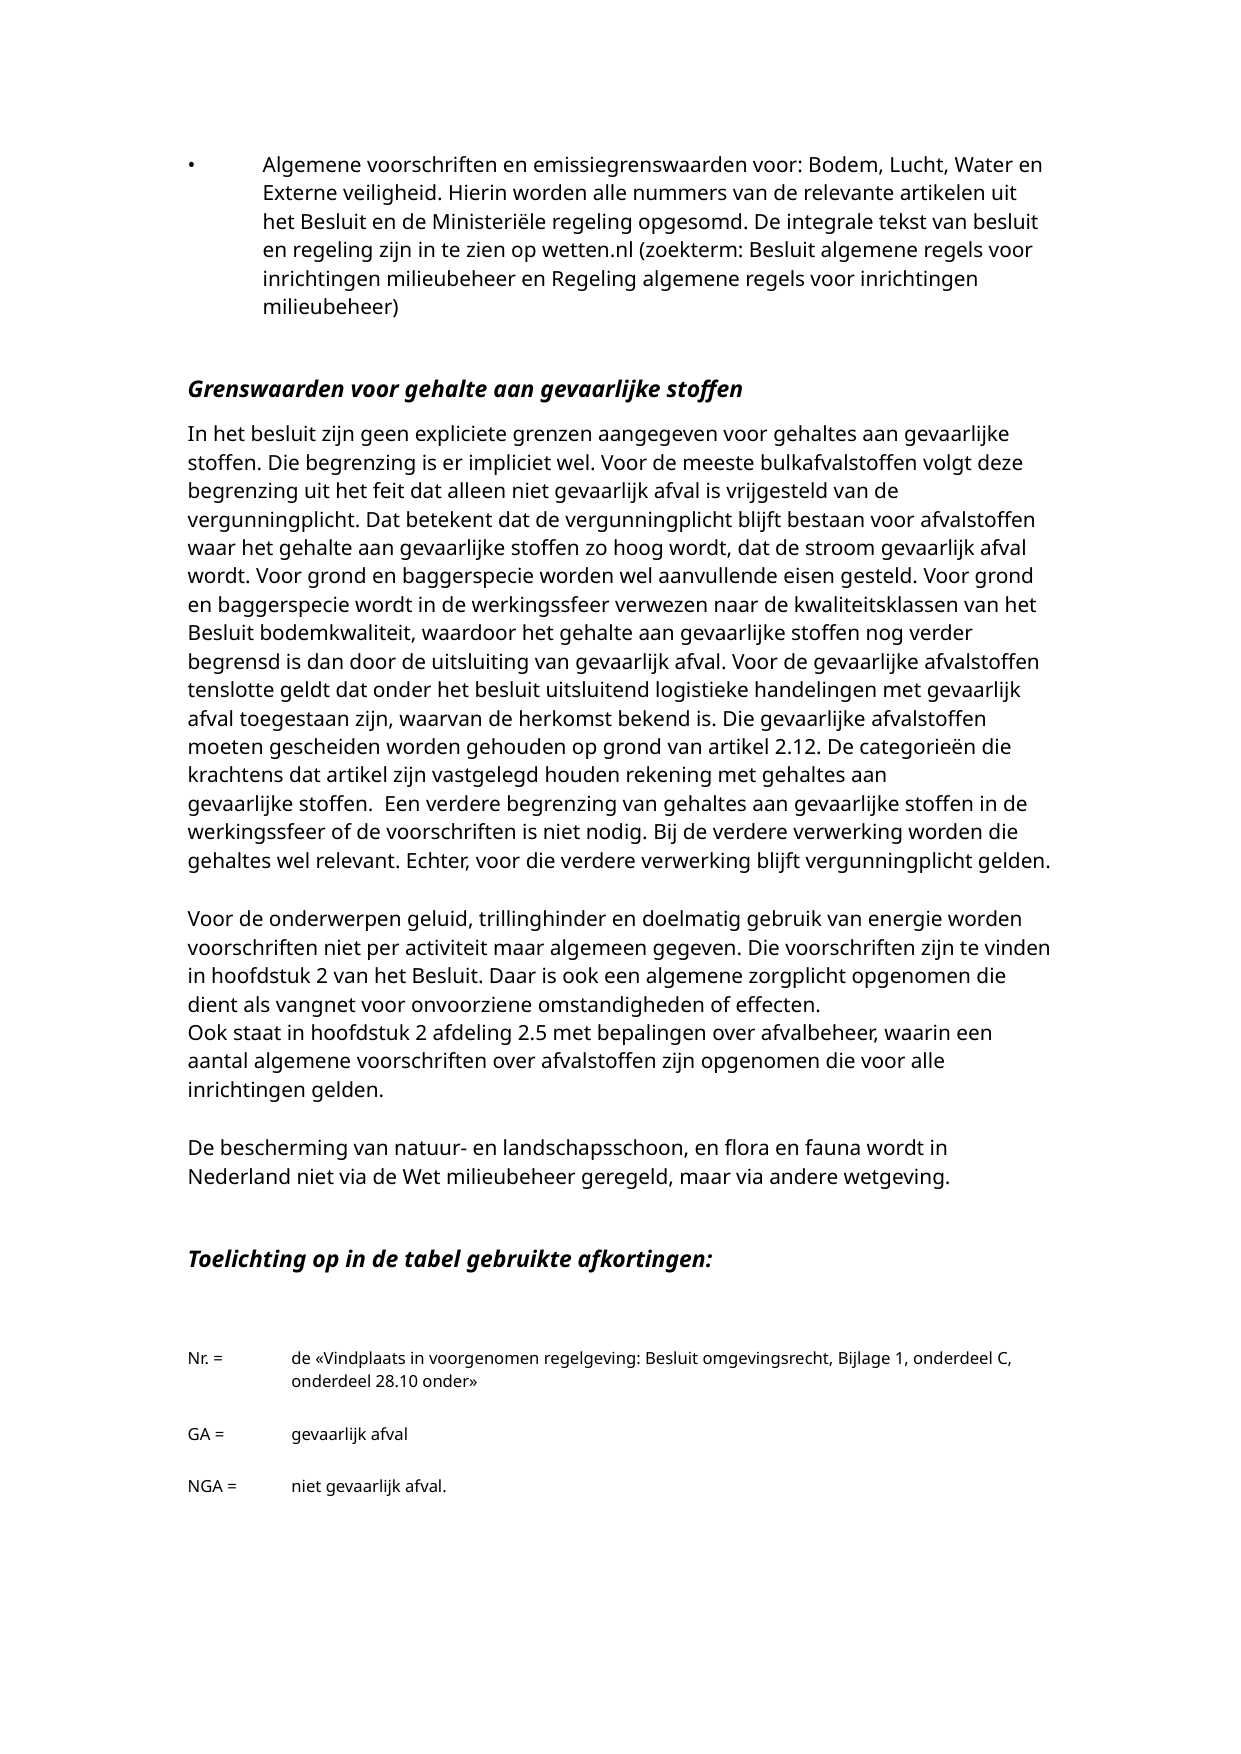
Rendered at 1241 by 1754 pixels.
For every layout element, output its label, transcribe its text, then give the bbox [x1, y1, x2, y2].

subtitle Toelichting op in de tabel gebruikte afkortingen: [187, 1243, 1053, 1274]
table_cell GA = [188, 1423, 291, 1475]
table_cell NGA = [188, 1475, 291, 1528]
subtitle Grenswaarden voor gehalte aan gevaarlijke stoffen [187, 373, 1053, 404]
text Ook staat in hoofdstuk 2 afdeling 2.5 met bepalingen over afvalbeheer, waarin een aantal algemene voorschriften over afvalstoffen zijn opgenomen die voor alle inrichtingen gelden. [187, 1018, 1053, 1103]
list Algemene voorschriften en emissiegrenswaarden voor: Bodem, Lucht, Water en Externe veiligheid. Hierin worden alle nummers van de relevante artikelen uit het Besluit en de Ministeriële regeling opgesomd. De integrale tekst van besluit en regeling zijn in te zien op wetten.nl (zoekterm: Besluit algemene regels voor inrichtingen milieubeheer en Regeling algemene regels voor inrichtingen milieubeheer) [187, 150, 1053, 321]
text In het besluit zijn geen expliciete grenzen aangegeven voor gehaltes aan gevaarlijke stoffen. Die begrenzing is er impliciet wel. Voor de meeste bulkafvalstoffen volgt deze begrenzing uit het feit dat alleen niet gevaarlijk afval is vrijgesteld van de vergunningplicht. Dat betekent dat de vergunningplicht blijft bestaan voor afvalstoffen waar het gehalte aan gevaarlijke stoffen zo hoog wordt, dat de stroom gevaarlijk afval wordt. Voor grond en baggerspecie worden wel aanvullende eisen gesteld. Voor grond en baggerspecie wordt in de werkingssfeer verwezen naar de kwaliteitsklassen van het Besluit bodemkwaliteit, waardoor het gehalte aan gevaarlijke stoffen nog verder begrensd is dan door de uitsluiting van gevaarlijk afval. Voor de gevaarlijke afvalstoffen tenslotte geldt dat onder het besluit uitsluitend logistieke handelingen met gevaarlijk afval toegestaan zijn, waarvan de herkomst bekend is. Die gevaarlijke afvalstoffen moeten gescheiden worden gehouden op grond van artikel 2.12. De categorieën die krachtens dat artikel zijn vastgelegd houden rekening met gehaltes aan gevaarlijke stoffen. Een verdere begrenzing van gehaltes aan gevaarlijke stoffen in de werkingssfeer of de voorschriften is niet nodig. Bij de verdere verwerking worden die gehaltes wel relevant. Echter, voor die verdere verwerking blijft vergunningplicht gelden. [187, 419, 1053, 874]
text De bescherming van natuur- en landschapsschoon, en flora en fauna wordt in Nederland niet via de Wet milieubeheer geregeld, maar via andere wetgeving. [187, 1133, 1053, 1190]
table_cell gevaarlijk afval [291, 1423, 1053, 1475]
table_cell niet gevaarlijk afval. [291, 1475, 1053, 1528]
text Voor de onderwerpen geluid, trillinghinder en doelmatig gebruik van energie worden voorschriften niet per activiteit maar algemeen gegeven. Die voorschriften zijn te vinden in hoofdstuk 2 van het Besluit. Daar is ook een algemene zorgplicht opgenomen die dient als vangnet voor onvoorziene omstandigheden of effecten. [187, 904, 1053, 1018]
table_header de «Vindplaats in voorgenomen regelgeving: Besluit omgevingsrecht, Bijlage 1, onderdeel C, onderdeel 28.10 onder» [291, 1347, 1053, 1422]
table_header Nr. = [188, 1347, 291, 1422]
